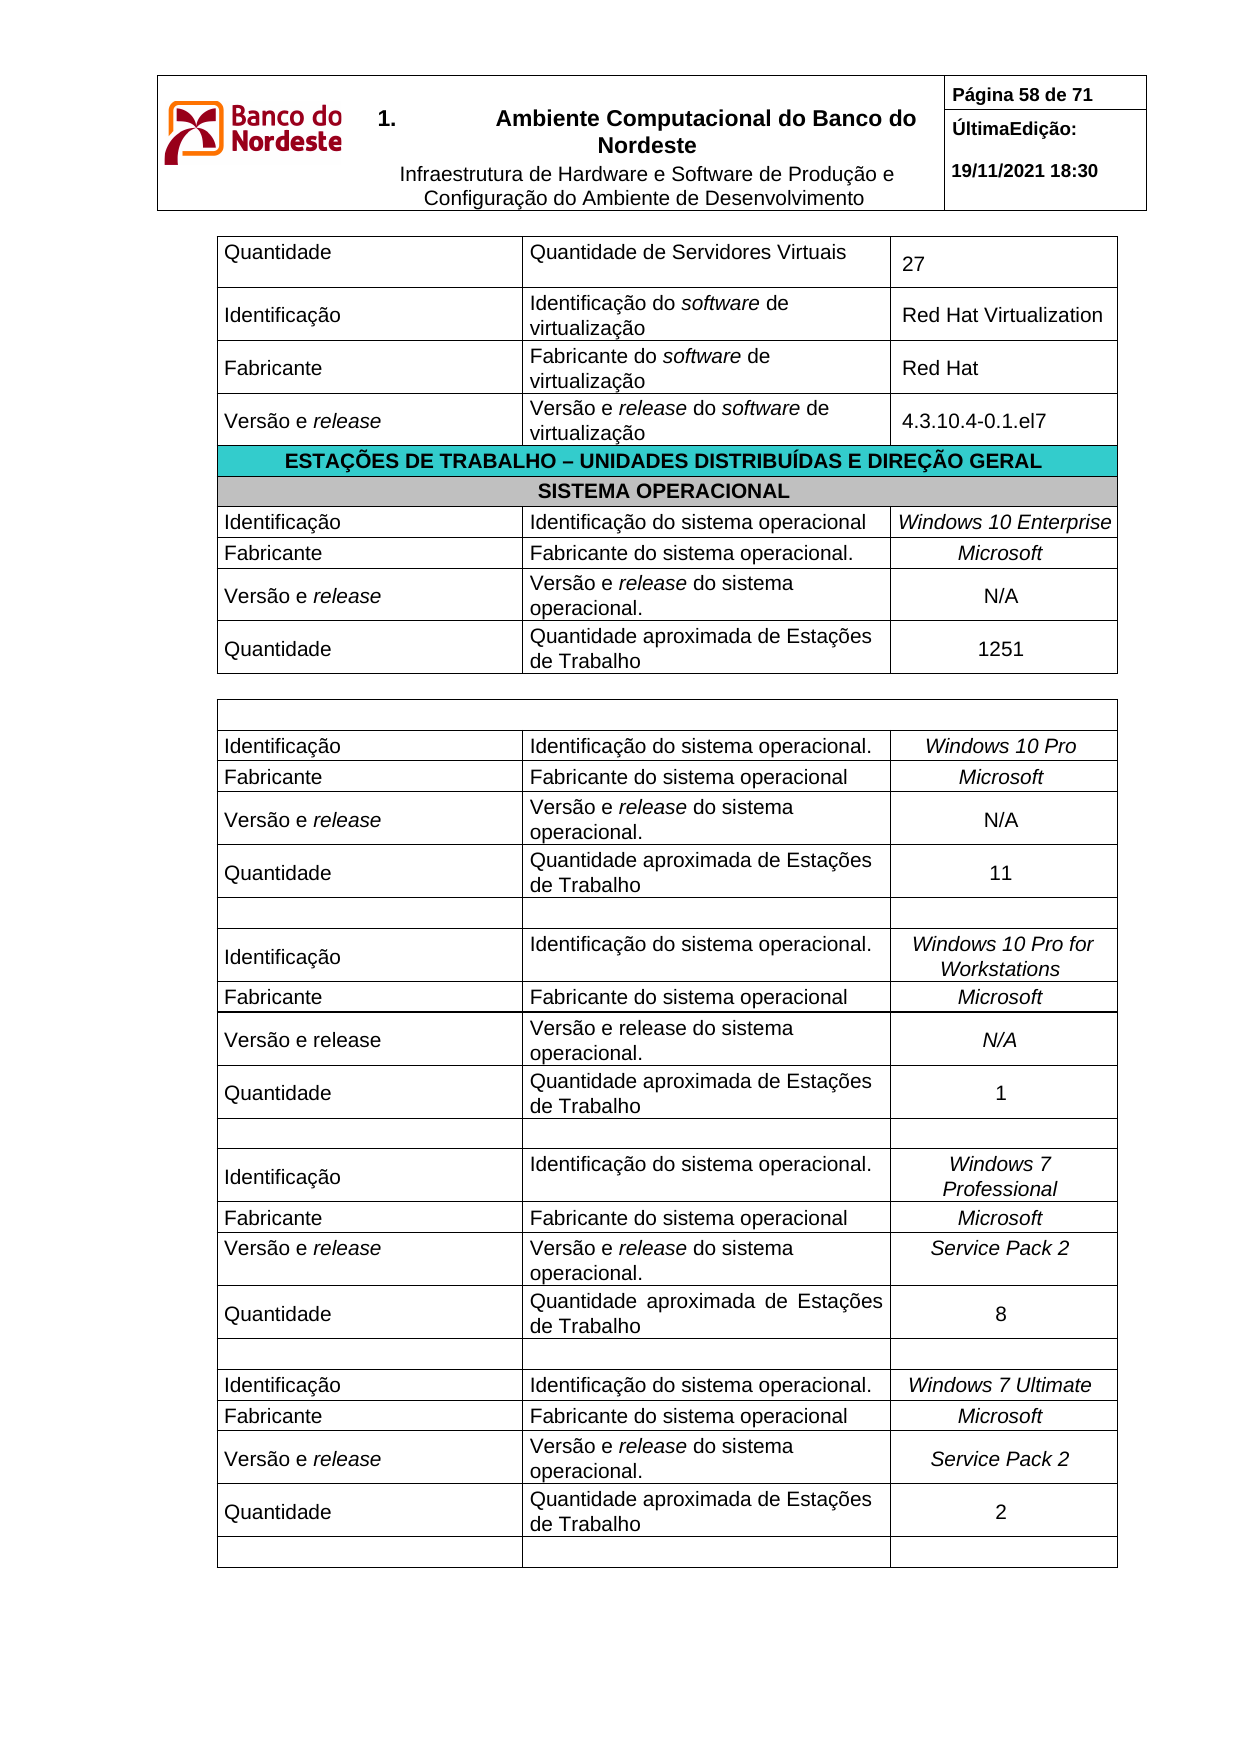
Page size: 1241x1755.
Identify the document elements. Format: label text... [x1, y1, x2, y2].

table_cell Fabricante do sistema operacional. [523, 538, 890, 568]
table_cell Red Hat [891, 341, 1117, 392]
table_cell Quantidade [218, 621, 522, 673]
table_cell Fabricante do sistema operacional [523, 982, 890, 1011]
table_cell 2 [891, 1484, 1117, 1536]
table_cell Versão e release do sistema operacional. [523, 1013, 890, 1064]
table_cell Quantidade [218, 1286, 522, 1338]
table_cell [523, 1339, 890, 1369]
table_cell Fabricante [218, 982, 522, 1011]
table_cell Identificação do sistema operacional. [523, 1370, 890, 1399]
table_cell Identificação [218, 731, 522, 760]
table_cell Quantidade de Servidores Virtuais [523, 237, 890, 287]
table_cell Identificação [218, 507, 522, 537]
table_cell [891, 898, 1117, 928]
table_cell Versão e release do sistema operacional. [523, 1233, 890, 1285]
table_cell Windows 10 Pro [891, 731, 1117, 760]
table_cell 1 [891, 1066, 1117, 1117]
table_cell [891, 1537, 1117, 1567]
table_cell Service Pack 2 [891, 1431, 1117, 1483]
table_cell Red Hat Virtualization [891, 288, 1117, 340]
table_cell Versão e release do sistema operacional. [523, 792, 890, 844]
table_cell Quantidade aproximada de Estações de Trabalho [523, 1286, 890, 1338]
table_cell [218, 1339, 522, 1369]
table_cell Versão e release [218, 394, 522, 445]
table_cell Identificação [218, 288, 522, 340]
table_cell Fabricante [218, 538, 522, 568]
table_cell Windows 10 Pro for Workstations [891, 929, 1117, 981]
table_cell 1251 [891, 621, 1117, 673]
table_cell Versão e release [218, 1013, 522, 1064]
table_cell Identificação do sistema operacional. [523, 731, 890, 760]
table_cell Versão e release [218, 1233, 522, 1285]
table_cell [891, 1339, 1117, 1369]
table_cell Microsoft [891, 1202, 1117, 1232]
table_cell N/A [891, 1013, 1117, 1064]
table_cell 4.3.10.4-0.1.el7 [891, 394, 1117, 445]
table_cell Versão e release do sistema operacional. [523, 1431, 890, 1483]
table_cell Identificação [218, 1149, 522, 1201]
table_cell [523, 1537, 890, 1567]
table_cell 8 [891, 1286, 1117, 1338]
table_cell Service Pack 2 [891, 1233, 1117, 1285]
table_cell Quantidade [218, 1484, 522, 1536]
table_cell Versão e release do software de virtualização [523, 394, 890, 445]
table_cell Windows 10 Enterprise [891, 507, 1117, 537]
table_cell Identificação do sistema operacional [523, 507, 890, 537]
table_cell Microsoft [891, 761, 1117, 791]
table_cell [218, 1537, 522, 1567]
table_cell Identificação [218, 1370, 522, 1399]
table_cell Identificação [218, 929, 522, 981]
table_cell Identificação do sistema operacional. [523, 1149, 890, 1201]
table_cell Fabricante [218, 1401, 522, 1430]
table_cell [523, 898, 890, 928]
table_cell Quantidade aproximada de Estações de Trabalho [523, 621, 890, 673]
table_cell Versão e release do sistema operacional. [523, 569, 890, 620]
table_cell N/A [891, 569, 1117, 620]
table_cell Fabricante do sistema operacional [523, 1202, 890, 1232]
table_cell Identificação do software de virtualização [523, 288, 890, 340]
table_cell Quantidade aproximada de Estações de Trabalho [523, 845, 890, 897]
table_cell Identificação do sistema operacional. [523, 929, 890, 981]
table_cell Fabricante [218, 1202, 522, 1232]
table_cell Fabricante [218, 341, 522, 392]
table_cell Versão e release [218, 1431, 522, 1483]
table_cell Microsoft [891, 538, 1117, 568]
table_cell Quantidade [218, 237, 522, 287]
table_cell [523, 1119, 890, 1148]
table_cell [891, 1119, 1117, 1148]
table_cell Fabricante [218, 761, 522, 791]
table_cell Fabricante do sistema operacional [523, 1401, 890, 1430]
table_header [218, 700, 1117, 730]
table_cell Versão e release [218, 569, 522, 620]
table_cell SISTEMA OPERACIONAL [218, 477, 1117, 506]
table_cell Fabricante do sistema operacional [523, 761, 890, 791]
table_cell N/A [891, 792, 1117, 844]
table_cell [218, 898, 522, 928]
table_cell Fabricante do software de virtualização [523, 341, 890, 392]
table_cell Versão e release [218, 792, 522, 844]
table_cell ESTAÇÕES DE TRABALHO – UNIDADES DISTRIBUÍDAS E DIREÇÃO GERAL [218, 446, 1117, 476]
table_cell Quantidade [218, 1066, 522, 1117]
table_cell Microsoft [891, 982, 1117, 1011]
table_cell Quantidade [218, 845, 522, 897]
table_cell Microsoft [891, 1401, 1117, 1430]
table_cell Windows 7 Professional [891, 1149, 1117, 1201]
table_cell Quantidade aproximada de Estações de Trabalho [523, 1484, 890, 1536]
table_cell 11 [891, 845, 1117, 897]
table_cell [218, 1119, 522, 1148]
table_cell Windows 7 Ultimate [891, 1370, 1117, 1399]
table_cell 27 [891, 237, 1117, 287]
table_cell Quantidade aproximada de Estações de Trabalho [523, 1066, 890, 1117]
